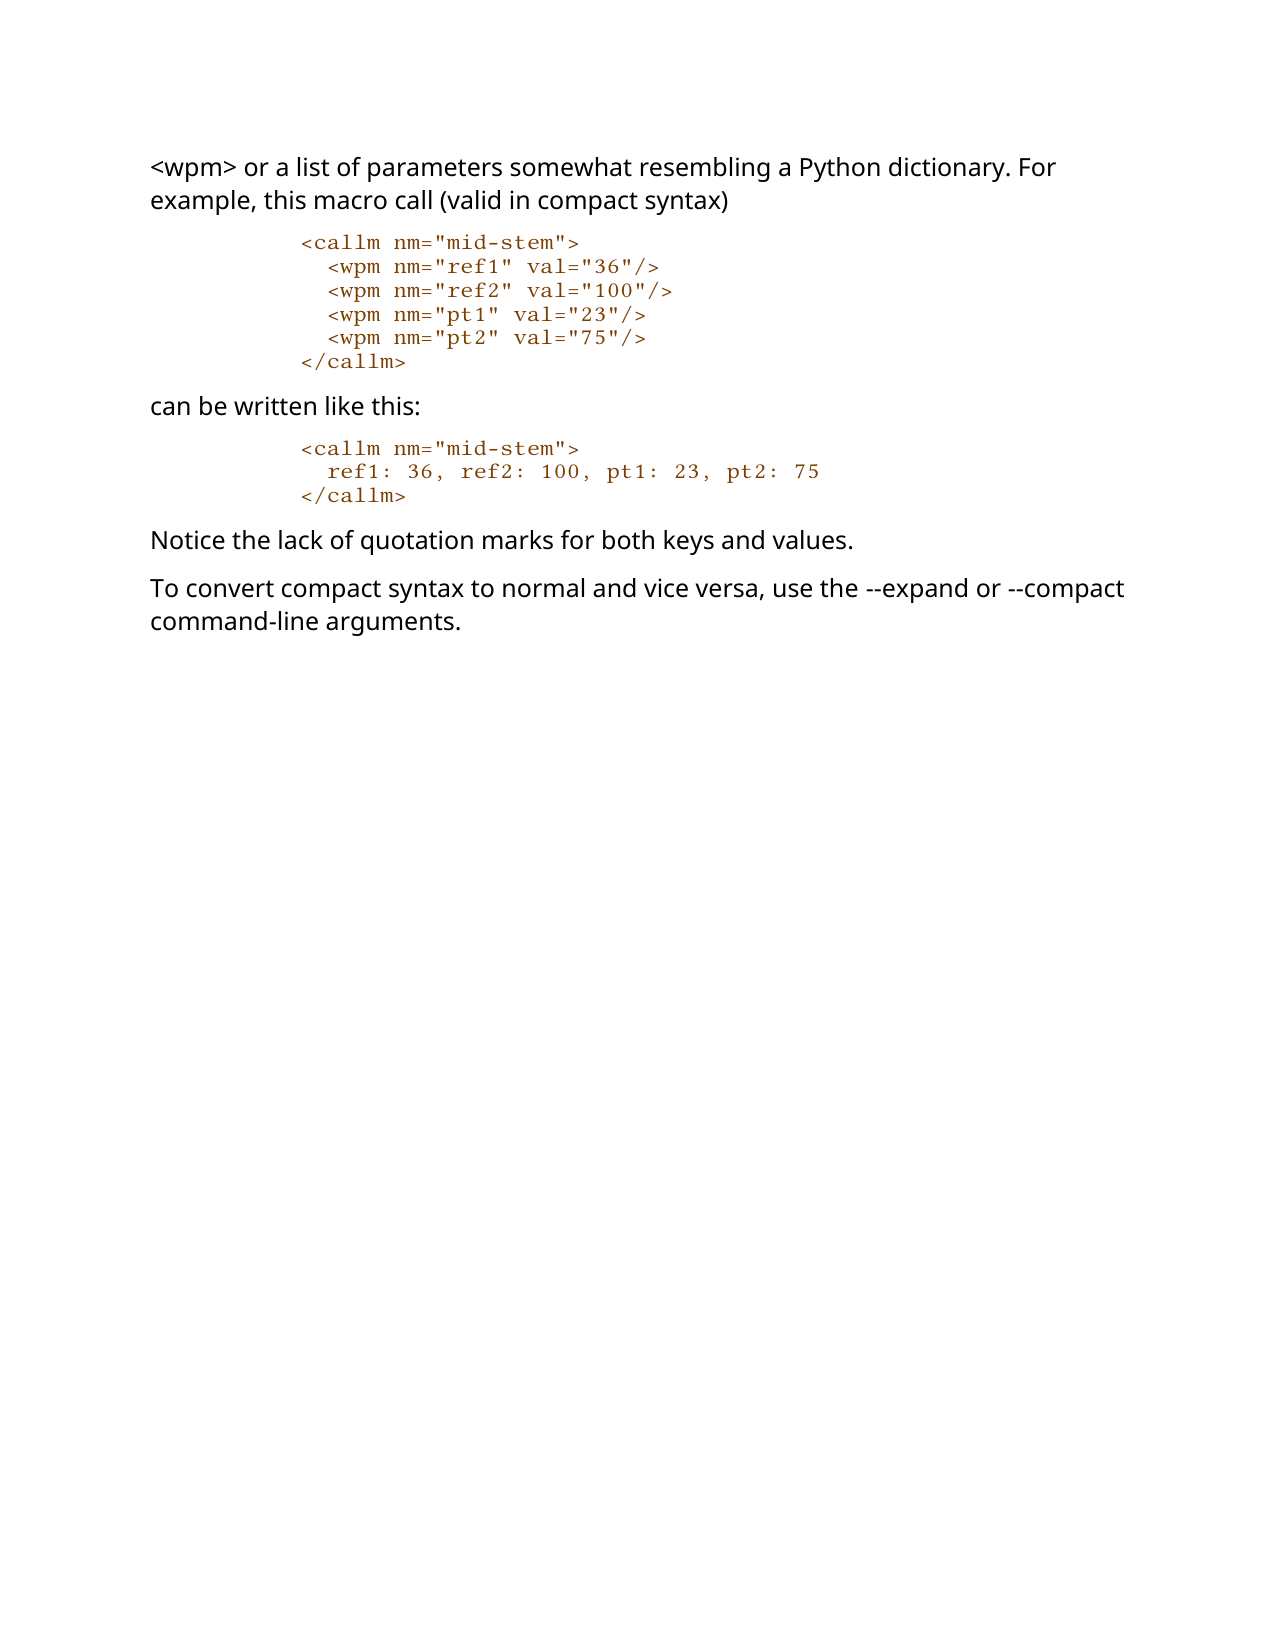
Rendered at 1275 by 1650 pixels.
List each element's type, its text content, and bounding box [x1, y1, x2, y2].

text <wpm> or a list of parameters somewhat resembling a Python dictionary. For example, this macro call (valid in compact syntax) [150, 150, 1125, 216]
text To convert compact syntax to normal and vice versa, use the ‑‑expand or ‑‑compact command-line arguments. [150, 571, 1125, 637]
text can be written like this: [150, 388, 1125, 422]
text <callm nm="mid-stem"> <wpm nm="ref1" val="36"/> <wpm nm="ref2" val="100"/> <wpm nm="pt1" val="23"/> <wpm nm="pt2" val="75"/> </callm> [300, 231, 1125, 373]
text Notice the lack of quotation marks for both keys and values. [150, 523, 1125, 556]
text <callm nm="mid-stem"> ref1: 36, ref2: 100, pt1: 23, pt2: 75 </callm> [300, 437, 1125, 508]
